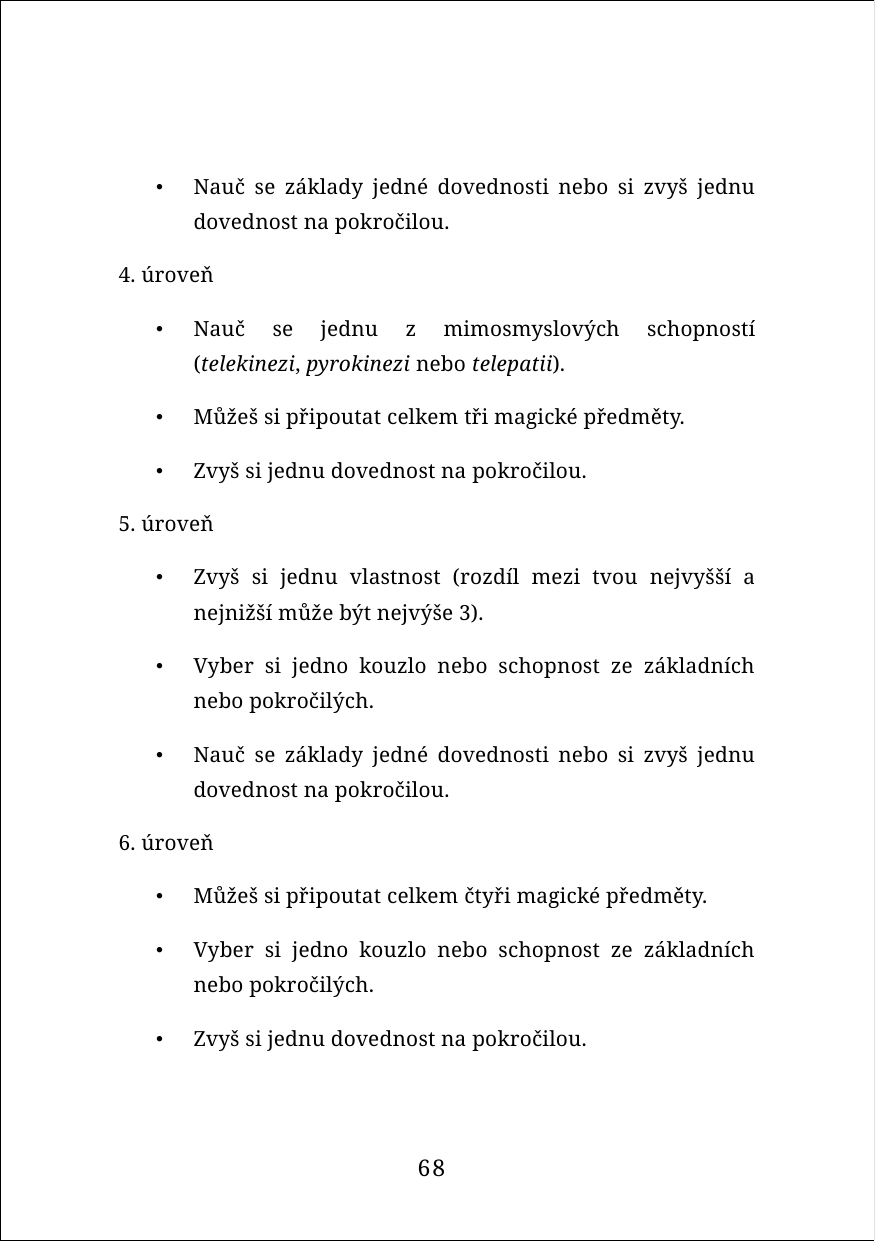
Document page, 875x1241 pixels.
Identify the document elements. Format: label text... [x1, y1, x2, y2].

text 5. úroveň [118, 509, 756, 537]
text 6. úroveň [118, 828, 756, 857]
text 4. úroveň [118, 261, 756, 289]
list Zvyš si jednu dovednost na pokročilou. [156, 1024, 756, 1052]
list Vyber si jedno kouzlo nebo schopnost ze základních nebo pokročilých. [156, 651, 756, 715]
list Zvyš si jednu dovednost na pokročilou. [156, 456, 756, 484]
list Můžeš si připoutat celkem čtyři magické předměty. [156, 882, 756, 910]
list Nauč se základy jedné dovednosti nebo si zvyš jednu dovednost na pokročilou. [156, 172, 756, 236]
list Vyber si jedno kouzlo nebo schopnost ze základních nebo pokročilých. [156, 935, 756, 999]
list Nauč se jednu z mimosmyslových schopností (telekinezi, pyrokinezi nebo telepatii). [156, 314, 756, 378]
list Nauč se základy jedné dovednosti nebo si zvyš jednu dovednost na pokročilou. [156, 740, 756, 804]
list Můžeš si připoutat celkem tři magické předměty. [156, 402, 756, 431]
list Zvyš si jednu vlastnost (rozdíl mezi tvou nejvyšší a nejnižší může být nejvýše 3). [156, 562, 756, 626]
